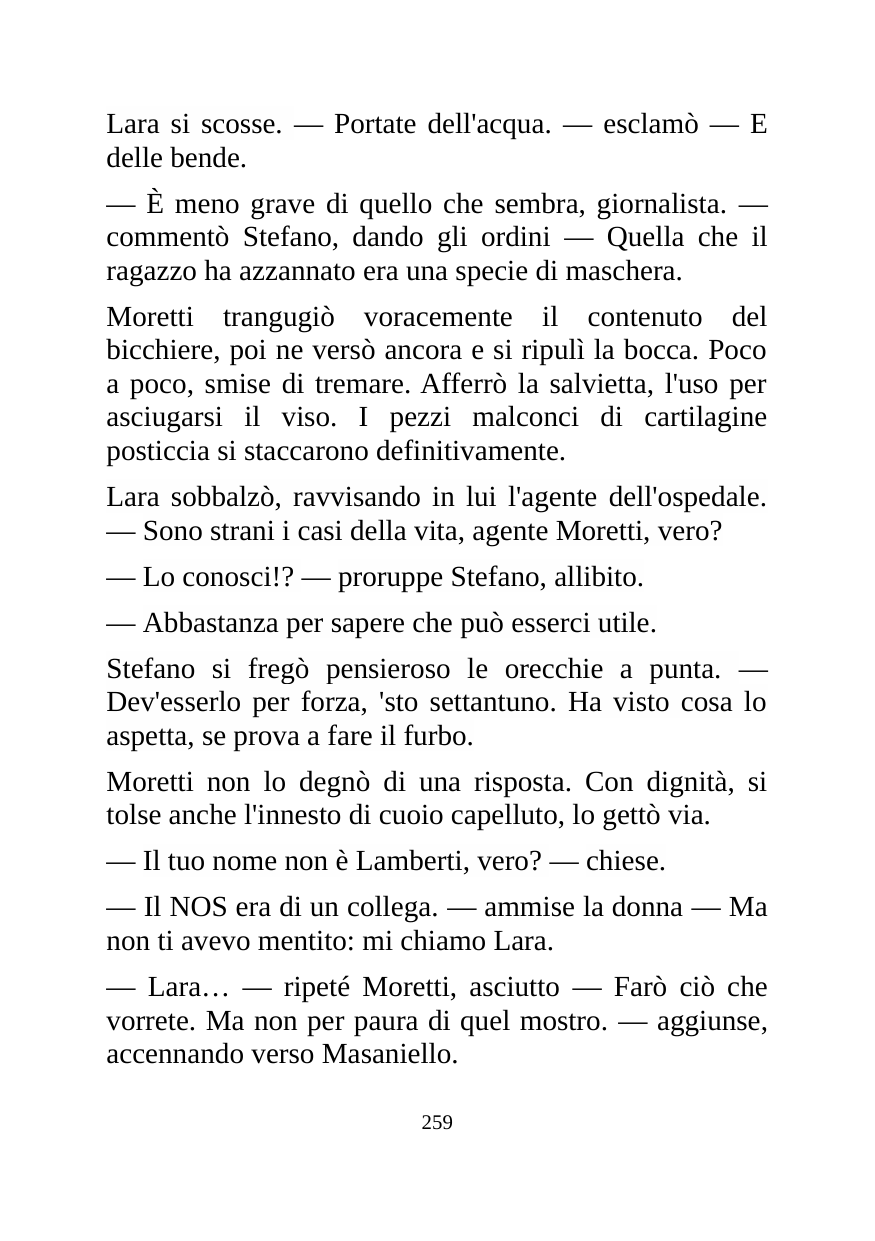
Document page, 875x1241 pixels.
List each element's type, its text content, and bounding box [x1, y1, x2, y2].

text Stefano si fregò pensieroso le orecchie a punta. — Dev'esserlo per forza, 'sto settantuno. Ha visto cosa lo aspetta, se prova a fare il furbo. [106, 651, 768, 751]
text — È meno grave di quello che sembra, giornalista. — commentò Stefano, dando gli ordini — Quella che il ragazzo ha azzannato era una specie di maschera. [106, 186, 768, 286]
text — Il tuo nome non è Lamberti, vero? — chiese. [106, 843, 768, 877]
text Lara sobbalzò, ravvisando in lui l'agente dell'ospedale. — Sono strani i casi della vita, agente Moretti, vero? [106, 479, 768, 546]
text Lara si scosse. — Portate dell'acqua. — esclamò — E delle bende. [106, 106, 768, 173]
text Moretti non lo degnò di una risposta. Con dignità, si tolse anche l'innesto di cuoio capelluto, lo gettò via. [106, 764, 768, 831]
text — Il NOS era di un collega. — ammise la donna — Ma non ti avevo mentito: mi chiamo Lara. [106, 889, 768, 957]
text — Lara… — ripeté Moretti, asciutto — Farò ciò che vorrete. Ma non per paura di quel mostro. — aggiunse, accennando verso Masaniello. [106, 969, 768, 1070]
text — Lo conosci!? — proruppe Stefano, allibito. [106, 559, 768, 592]
text — Abbastanza per sapere che può esserci utile. [106, 605, 768, 638]
text Moretti trangugiò voracemente il contenuto del bicchiere, poi ne versò ancora e si ripulì la bocca. Poco a poco, smise di tremare. Afferrò la salvietta, l'uso per asciugarsi il viso. I pezzi malconci di cartilagine posticcia si staccarono definitivamente. [106, 299, 768, 467]
